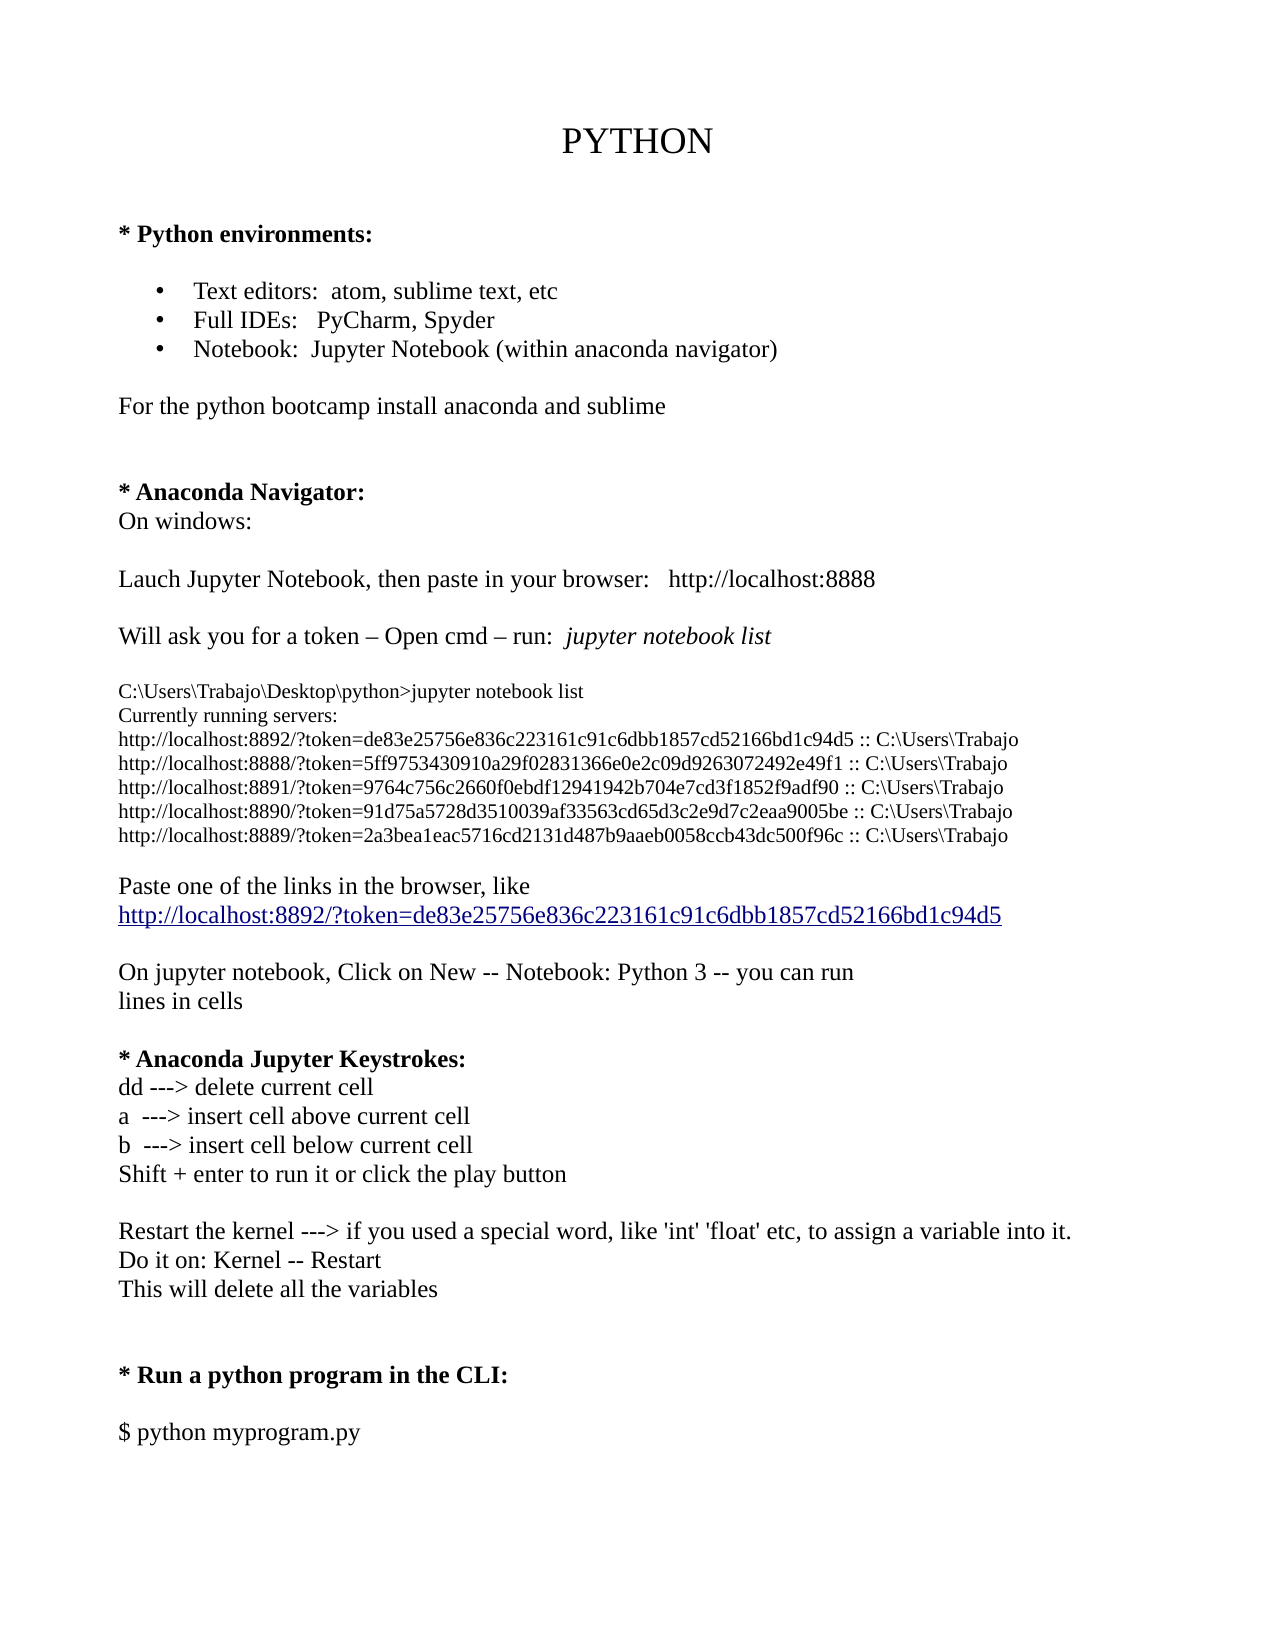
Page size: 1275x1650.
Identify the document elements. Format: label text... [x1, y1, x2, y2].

text * Anaconda Navigator: [118, 477, 1157, 506]
text b ---> insert cell below current cell [118, 1130, 1157, 1159]
text For the python bootcamp install anaconda and sublime [118, 391, 1157, 420]
text On jupyter notebook, Click on New -- Notebook: Python 3 -- you can run [118, 957, 1157, 986]
text http://localhost:8892/?token=de83e25756e836c223161c91c6dbb1857cd52166bd1c94d5 [118, 900, 1157, 929]
list Notebook: Jupyter Notebook (within anaconda navigator) [156, 334, 1157, 362]
text * Python environments: [118, 219, 1157, 247]
text * Anaconda Jupyter Keystrokes: [118, 1044, 1157, 1072]
text * Run a python program in the CLI: [118, 1360, 1157, 1389]
text http://localhost:8892/?token=de83e25756e836c223161c91c6dbb1857cd52166bd1c94d5 :: C:\Users\Trabajo [118, 727, 1157, 751]
text Restart the kernel ---> if you used a special word, like 'int' 'float' etc, to assign a variable into it. [118, 1216, 1157, 1245]
text This will delete all the variables [118, 1274, 1157, 1302]
text Do it on: Kernel -- Restart [118, 1245, 1157, 1274]
text lines in cells [118, 986, 1157, 1015]
text $ python myprogram.py [118, 1417, 1157, 1446]
text dd ---> delete current cell [118, 1072, 1157, 1101]
text Lauch Jupyter Notebook, then paste in your browser: http://localhost:8888 [118, 564, 1157, 592]
text http://localhost:8888/?token=5ff9753430910a29f02831366e0e2c09d9263072492e49f1 :: C:\Users\Trabajo [118, 751, 1157, 775]
text http://localhost:8889/?token=2a3bea1eac5716cd2131d487b9aaeb0058ccb43dc500f96c :: C:\Users\Trabajo [118, 823, 1157, 847]
text Shift + enter to run it or click the play button [118, 1159, 1157, 1187]
text C:\Users\Trabajo\Desktop\python>jupyter notebook list [118, 679, 1157, 703]
list Text editors: atom, sublime text, etc [156, 276, 1157, 305]
text PYTHON [118, 118, 1157, 161]
text Paste one of the links in the browser, like [118, 871, 1157, 900]
text http://localhost:8891/?token=9764c756c2660f0ebdf12941942b704e7cd3f1852f9adf90 :: C:\Users\Trabajo [118, 775, 1157, 799]
text Will ask you for a token – Open cmd – run: jupyter notebook list [118, 621, 1157, 650]
text http://localhost:8890/?token=91d75a5728d3510039af33563cd65d3c2e9d7c2eaa9005be :: C:\Users\Trabajo [118, 799, 1157, 823]
text Currently running servers: [118, 703, 1157, 727]
text On windows: [118, 506, 1157, 535]
text a ---> insert cell above current cell [118, 1101, 1157, 1130]
list Full IDEs: PyCharm, Spyder [156, 305, 1157, 334]
